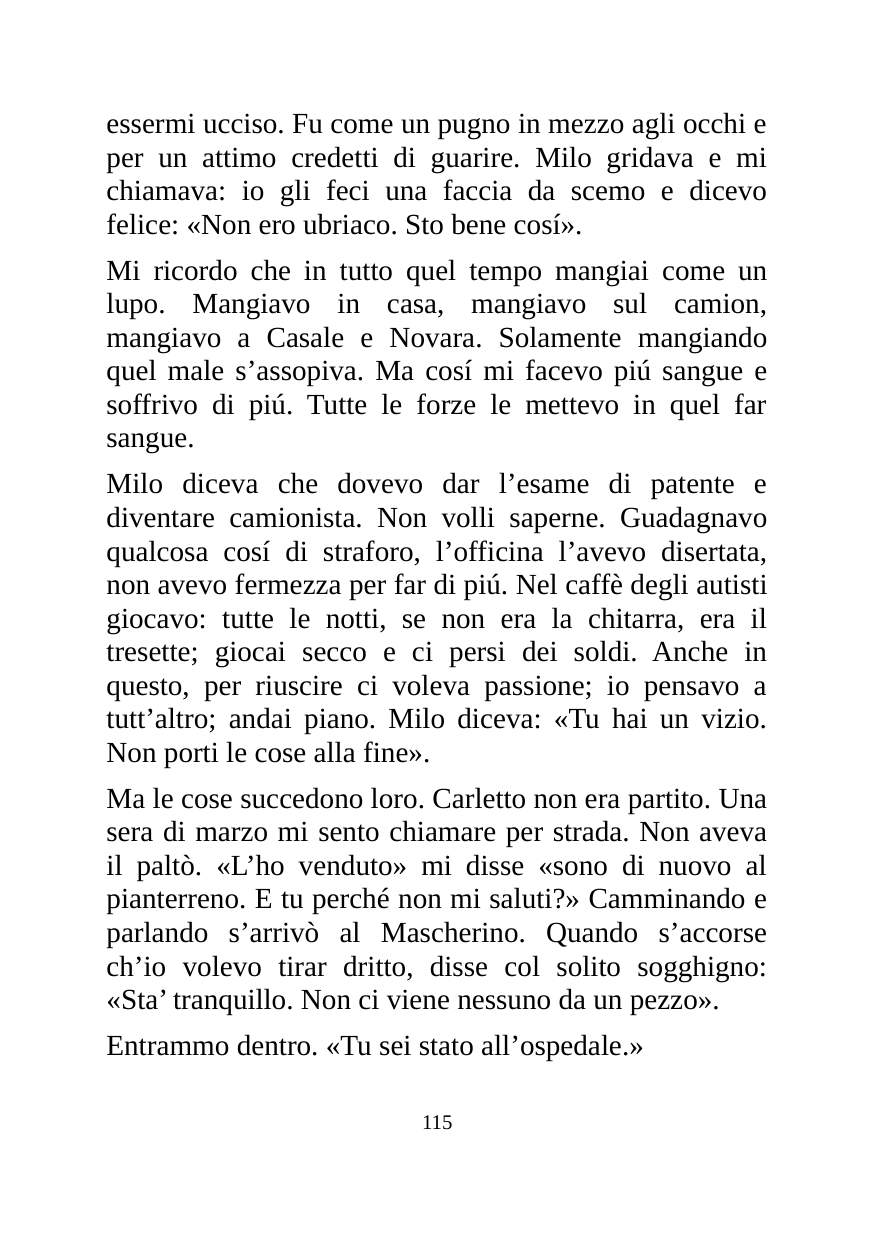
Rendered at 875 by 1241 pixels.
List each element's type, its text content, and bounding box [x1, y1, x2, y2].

text Ma le cose succedono loro. Carletto non era partito. Una sera di marzo mi sento chiamare per strada. Non aveva il paltò. «L’ho venduto» mi disse «sono di nuovo al pianterreno. E tu perché non mi saluti?» Camminando e parlando s’arrivò al Mascherino. Quando s’accorse ch’io volevo tirar dritto, disse col solito sogghigno: «Sta’ tranquillo. Non ci viene nessuno da un pezzo». [106, 781, 768, 1016]
text Mi ricordo che in tutto quel tempo mangiai come un lupo. Mangiavo in casa, mangiavo sul camion, mangiavo a Casale e Novara. Solamente mangiando quel male s’assopiva. Ma cosí mi facevo piú sangue e soffrivo di piú. Tutte le forze le mettevo in quel far sangue. [106, 253, 768, 454]
text essermi ucciso. Fu come un pugno in mezzo agli occhi e per un attimo credetti di guarire. Milo gridava e mi chiamava: io gli feci una faccia da scemo e dicevo felice: «Non ero ubriaco. Sto bene cosí». [106, 106, 768, 240]
text Milo diceva che dovevo dar l’esame di patente e diventare camionista. Non volli saperne. Guadagnavo qualcosa cosí di straforo, l’officina l’avevo disertata, non avevo fermezza per far di piú. Nel caffè degli autisti giocavo: tutte le notti, se non era la chitarra, era il tresette; giocai secco e ci persi dei soldi. Anche in questo, per riuscire ci voleva passione; io pensavo a tutt’altro; andai piano. Milo diceva: «Tu hai un vizio. Non porti le cose alla fine». [106, 467, 768, 768]
text Entrammo dentro. «Tu sei stato all’ospedale.» [106, 1028, 768, 1062]
